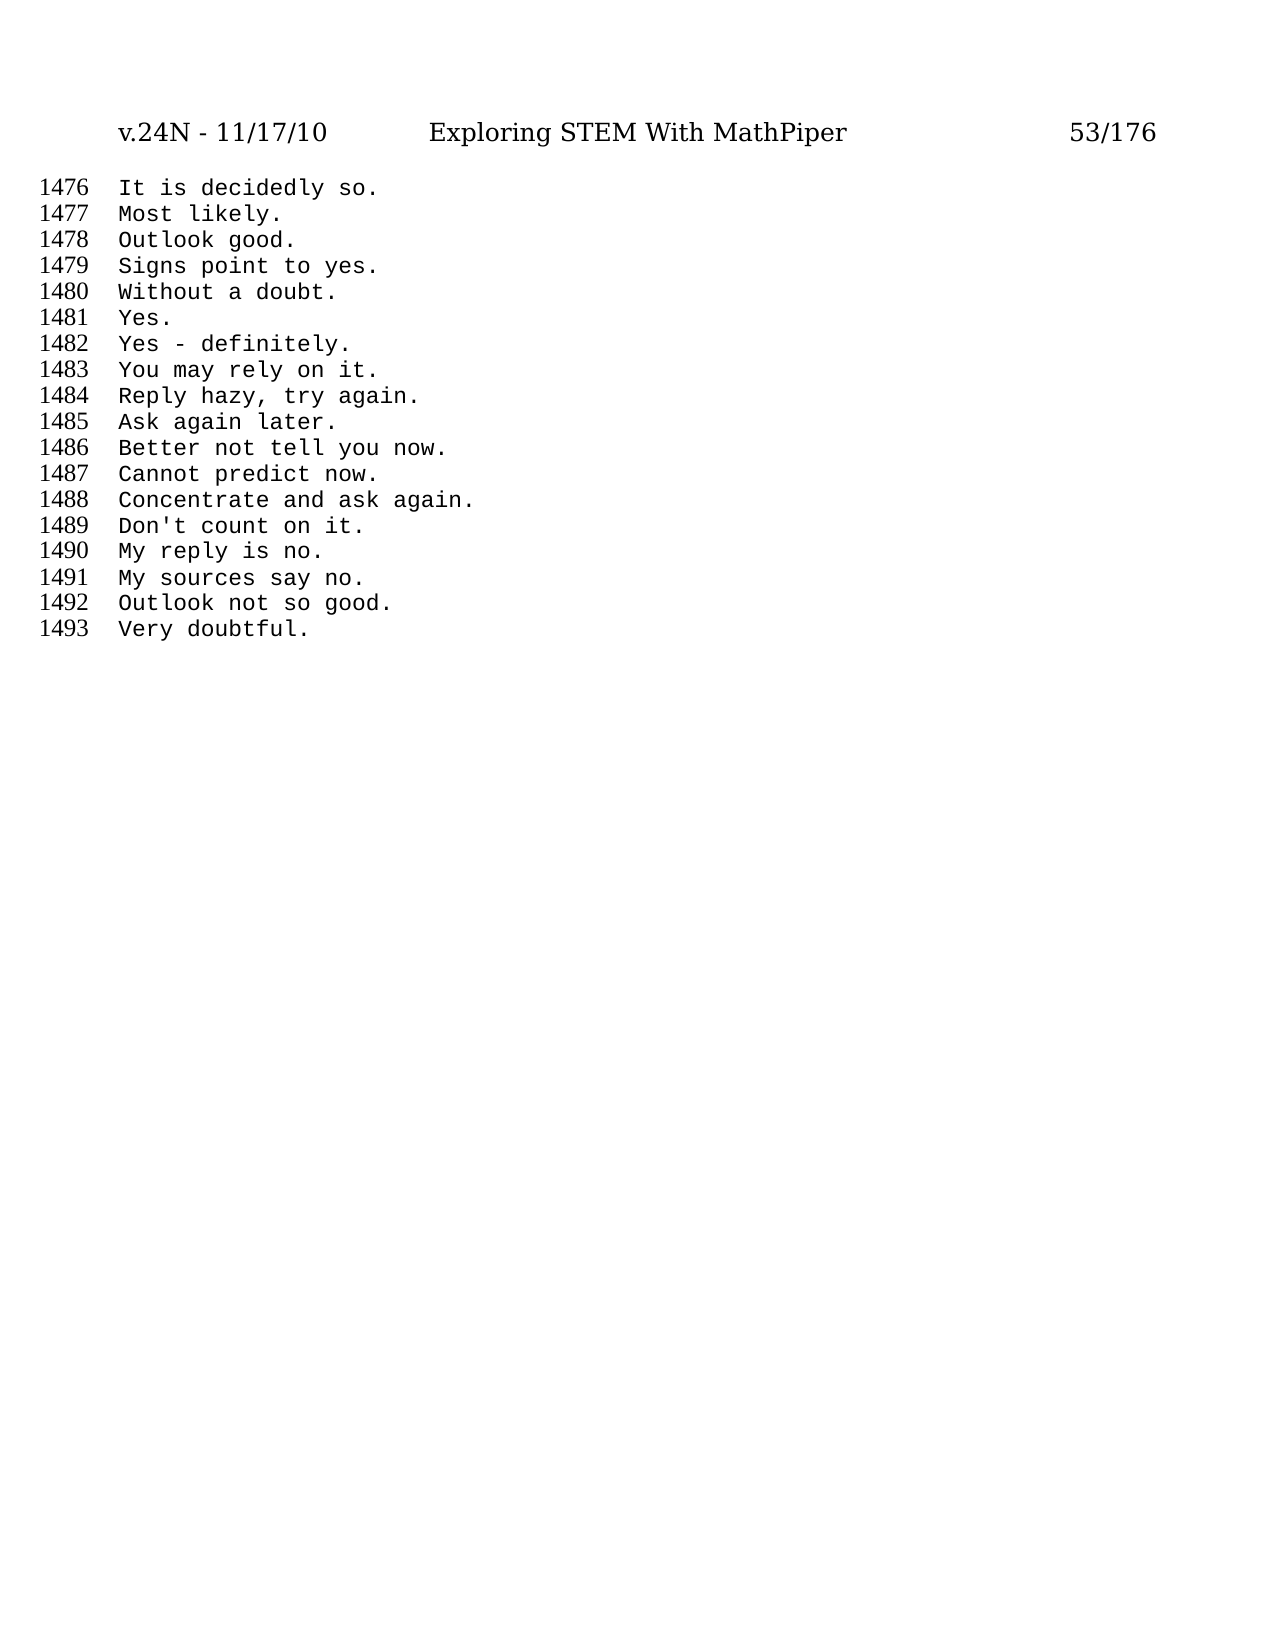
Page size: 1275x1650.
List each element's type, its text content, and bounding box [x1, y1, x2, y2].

text It is decidedly so. [118, 177, 1157, 203]
text Yes - definitely. [118, 332, 1157, 358]
text Outlook not so good. [118, 592, 1157, 618]
text Concentrate and ask again. [118, 488, 1157, 514]
text My sources say no. [118, 566, 1157, 592]
text Signs point to yes. [118, 254, 1157, 281]
text Cannot predict now. [118, 462, 1157, 488]
text Most likely. [118, 203, 1157, 229]
text My reply is no. [118, 540, 1157, 566]
text Yes. [118, 306, 1157, 332]
text Reply hazy, try again. [118, 384, 1157, 410]
text Very doubtful. [118, 618, 1157, 644]
text Better not tell you now. [118, 436, 1157, 462]
text Without a doubt. [118, 281, 1157, 306]
text You may rely on it. [118, 358, 1157, 384]
text Outlook good. [118, 229, 1157, 254]
text Don't count on it. [118, 514, 1157, 540]
text Ask again later. [118, 410, 1157, 436]
